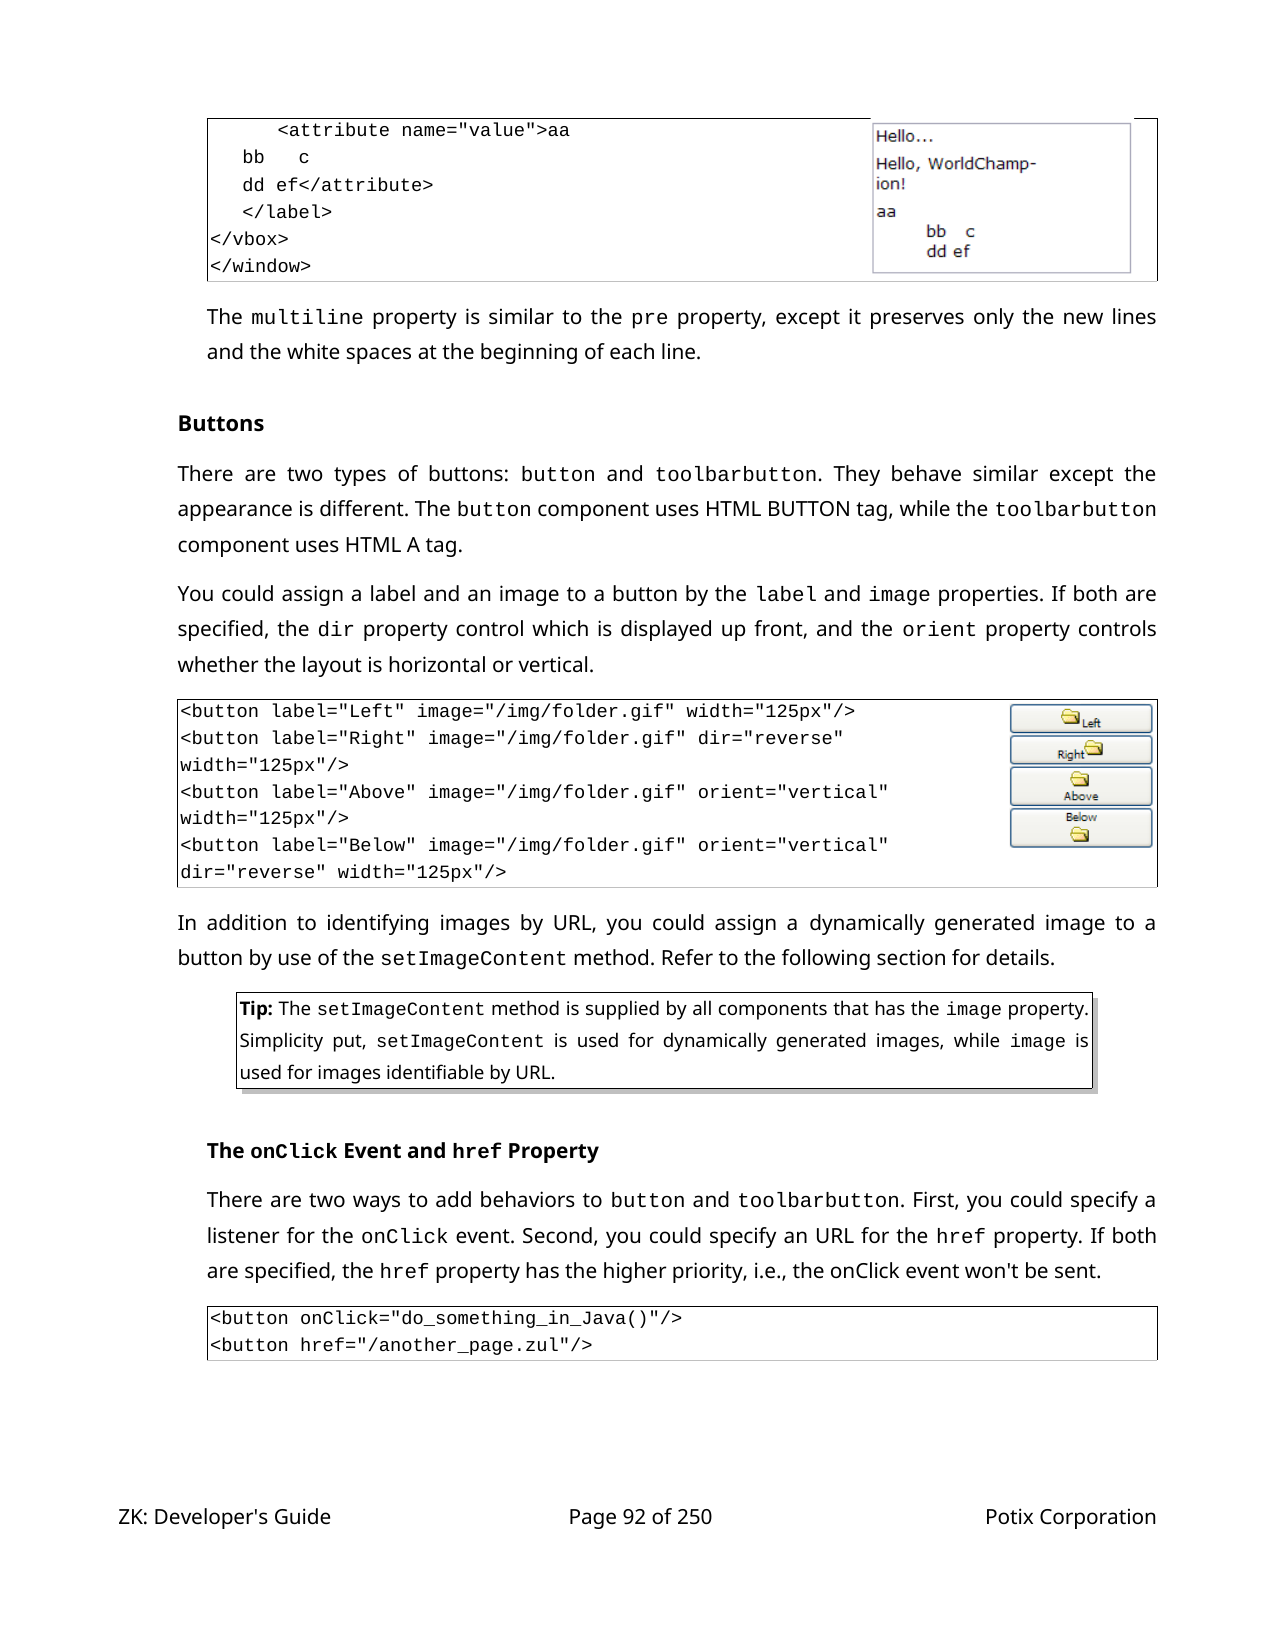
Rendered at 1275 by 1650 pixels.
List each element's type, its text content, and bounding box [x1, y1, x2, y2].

text You could assign a label and an image to a button by the label and image properties. If both are specified, the dir property control which is displayed up front, and the orient property controls whether the layout is horizontal or vertical. [177, 579, 1157, 678]
subtitle Buttons [177, 408, 1157, 438]
text bb c [208, 145, 870, 169]
text [1135, 200, 1157, 224]
subtitle The onClick Event and href Property [207, 1136, 1157, 1165]
text <button label="Below" image="/img/folder.gif" orient="vertical" dir="reverse" width="125px"/> [178, 833, 1157, 887]
text dd ef</attribute> [208, 172, 870, 197]
text <attribute name="value">aa [208, 119, 870, 142]
text </vbox> [208, 227, 870, 251]
text <button onClick="do_something_in_Java()"/> [208, 1307, 1157, 1330]
text There are two ways to add behaviors to button and toolbarbutton. First, you could specify a listener for the onClick event. Second, you could specify an URL for the href property. If both are specified, the href property has the higher priority, i.e., the onClick event won't be sent. [207, 1186, 1157, 1285]
text In addition to identifying images by URL, you could assign a dynamically generated image to a button by use of the setImageContent method. Refer to the following section for details. [177, 908, 1157, 972]
text <button label="Right" image="/img/folder.gif" dir="reverse" width="125px"/> [178, 726, 1008, 777]
text The multiline property is similar to the pre property, except it preserves only the new lines and the white spaces at the beginning of each line. [207, 302, 1157, 366]
text [1135, 145, 1157, 169]
text </window> [208, 254, 1157, 281]
text There are two types of buttons: button and toolbarbutton. They behave similar except the appearance is different. The button component uses HTML BUTTON tag, while the toolbarbutton component uses HTML A tag. [177, 459, 1157, 558]
text </label> [208, 200, 870, 224]
text <button label="Left" image="/img/folder.gif" width="125px"/> [178, 700, 1157, 723]
picture [1008, 702, 1156, 850]
text <button label="Above" image="/img/folder.gif" orient="vertical" width="125px"/> [178, 779, 1008, 830]
text <button href="/another_page.zul"/> [208, 1333, 1157, 1360]
picture [870, 118, 1135, 276]
text [1135, 227, 1157, 251]
text Tip: The setImageContent method is supplied by all components that has the image property. Simplicity put, setImageContent is used for dynamically generated images, while image is used for images identifiable by URL. [237, 993, 1092, 1088]
text [1135, 172, 1157, 197]
